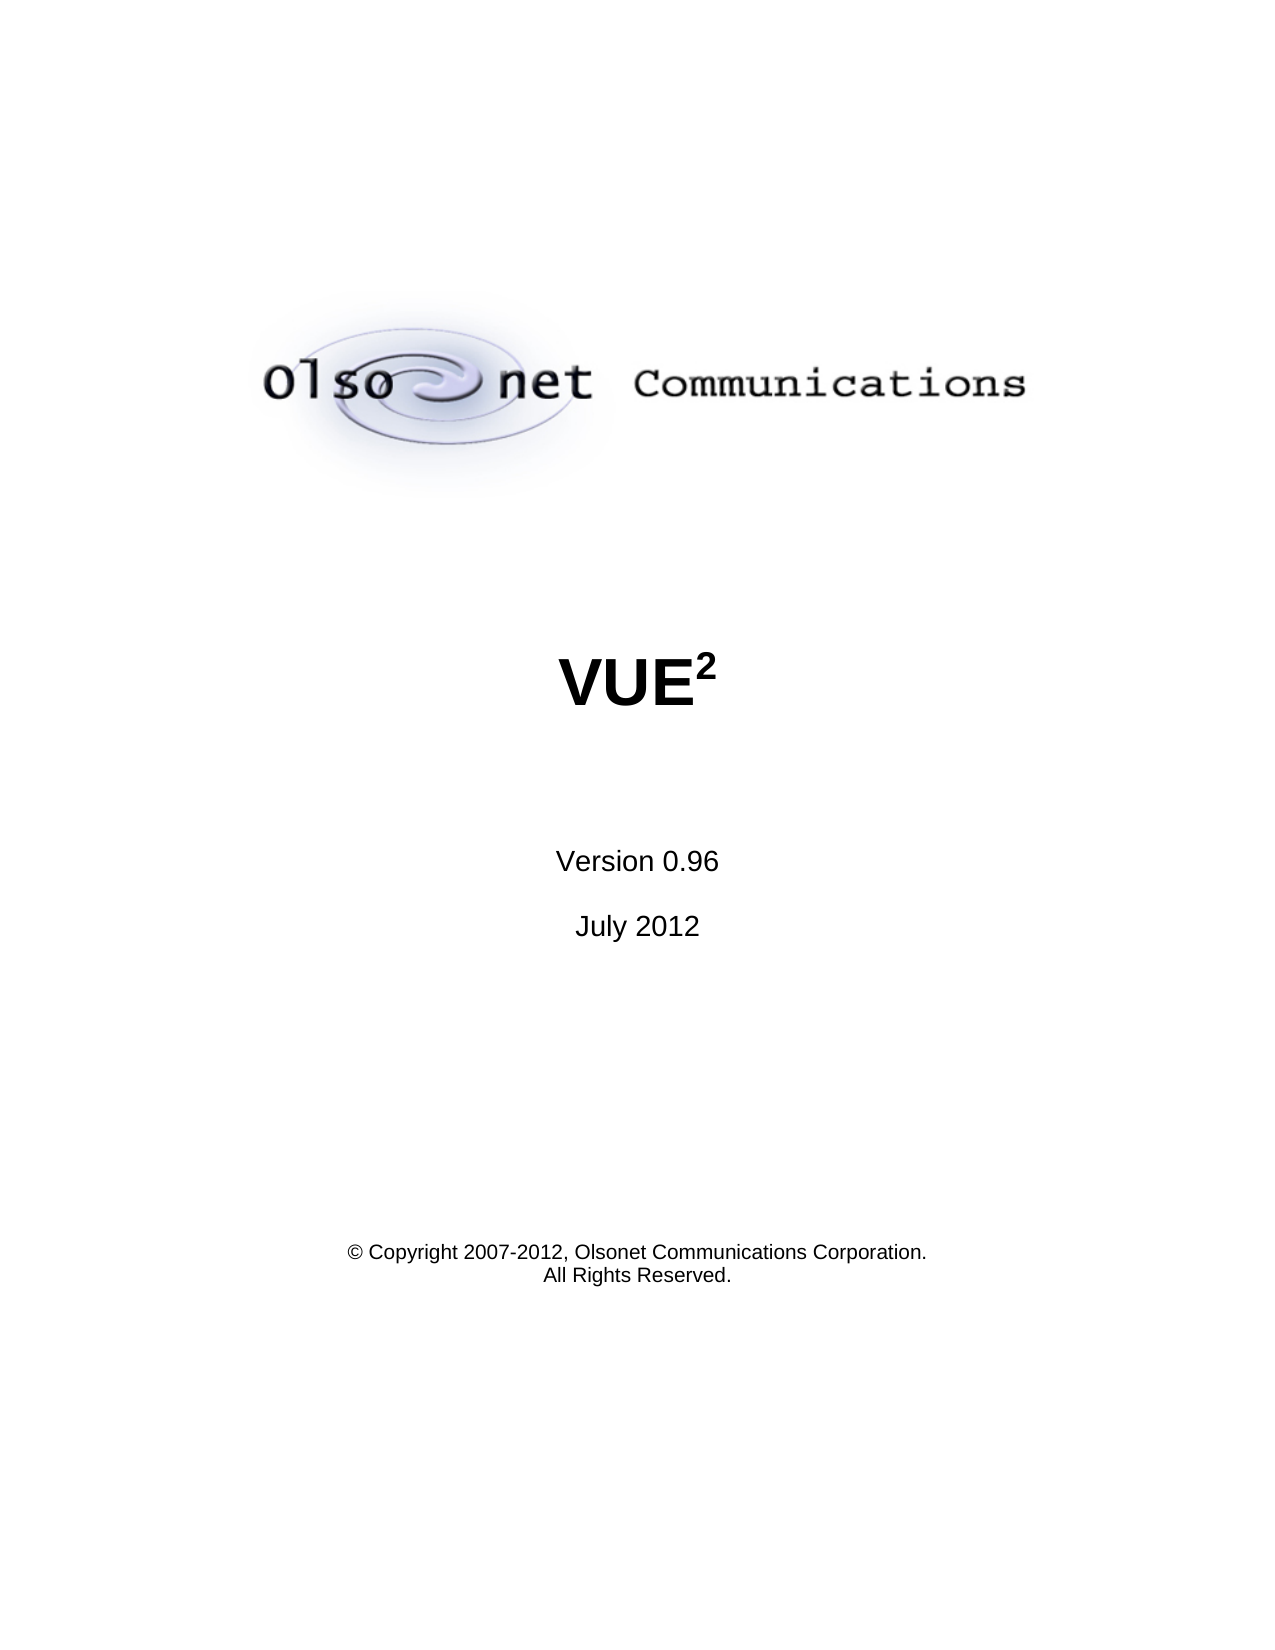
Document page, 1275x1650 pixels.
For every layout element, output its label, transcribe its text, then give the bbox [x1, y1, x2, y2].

text VUE2 [210, 645, 1065, 719]
picture [241, 291, 1034, 498]
text All Rights Reserved. [210, 1264, 1065, 1287]
text © Copyright 2007-2012, Olsonet Communications Corporation. [210, 1241, 1065, 1264]
text July 2012 [210, 910, 1065, 943]
text Version 0.96 [210, 845, 1065, 877]
